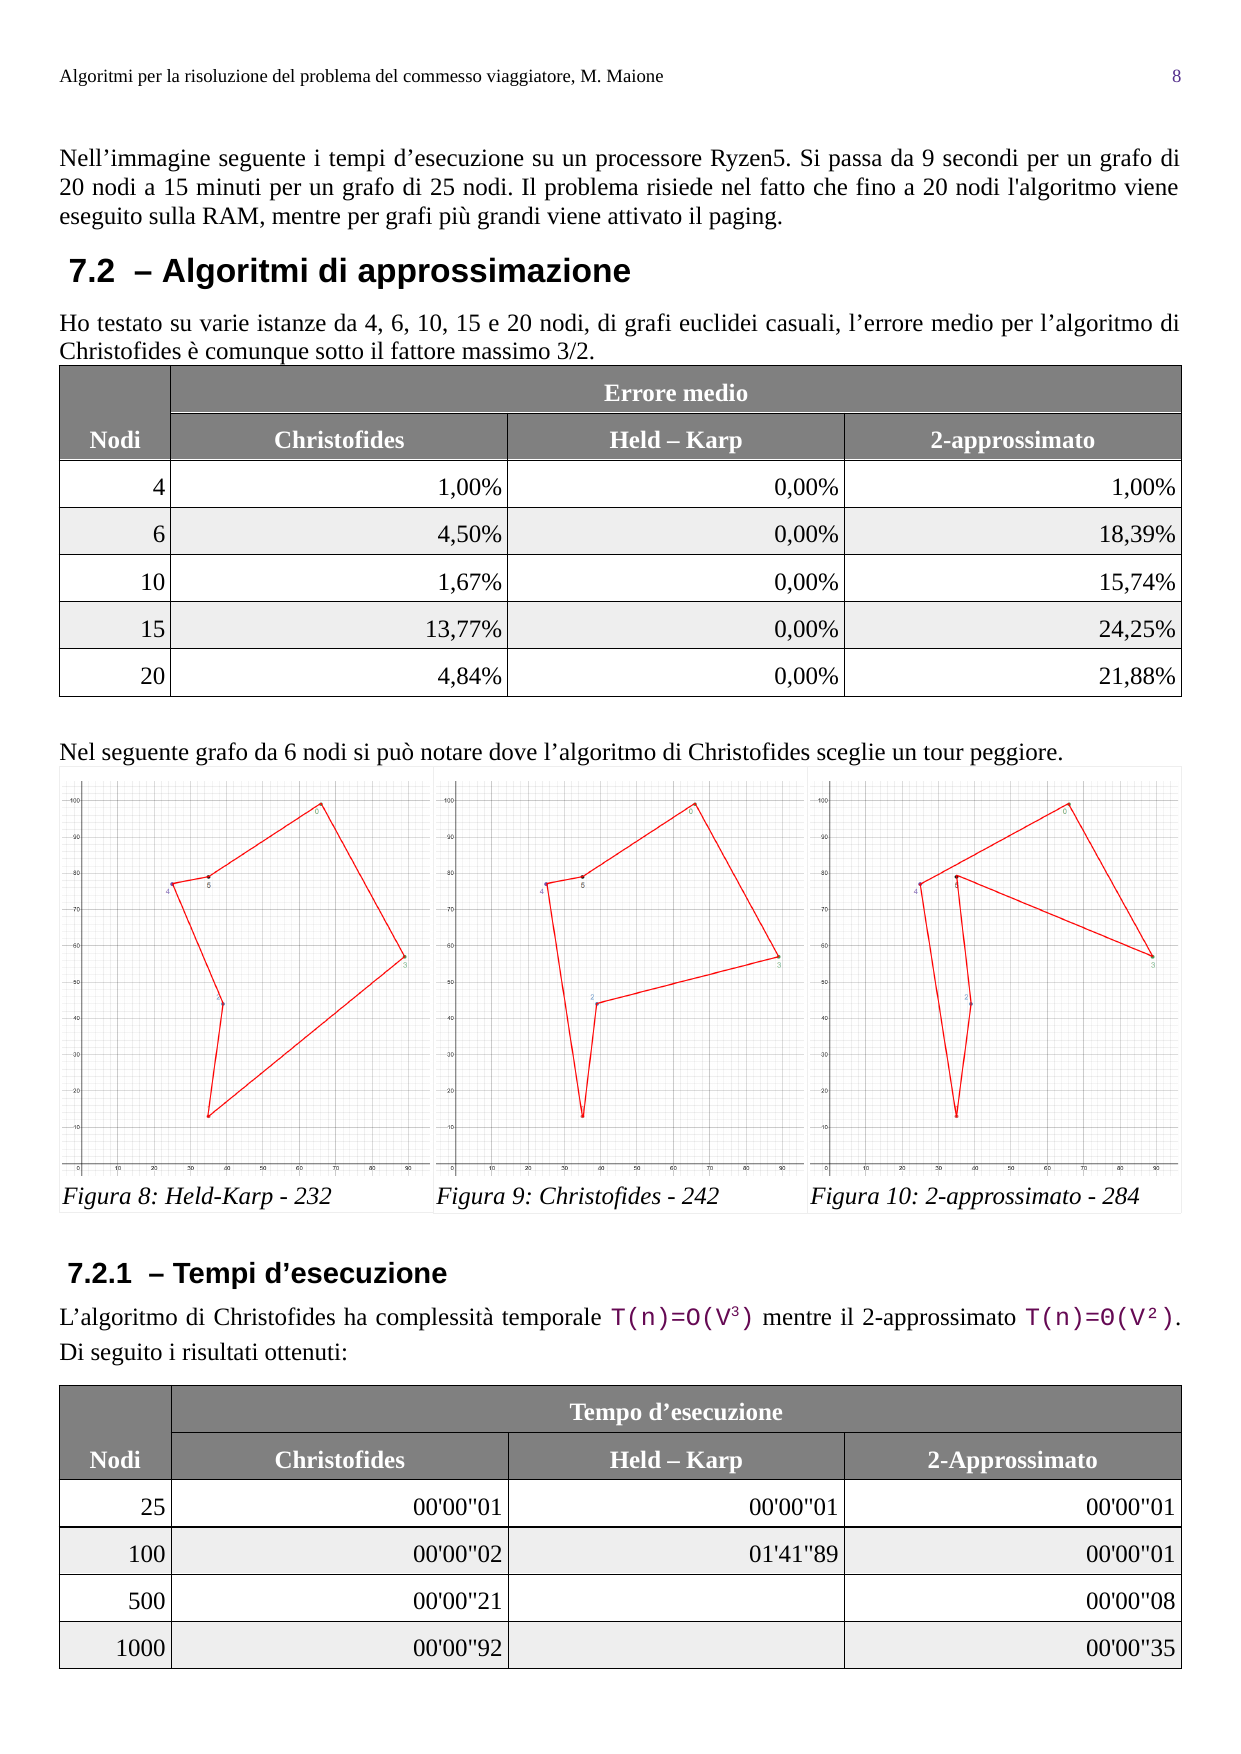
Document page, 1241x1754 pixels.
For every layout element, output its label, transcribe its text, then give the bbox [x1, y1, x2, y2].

table_cell 21,88% [845, 649, 1181, 696]
table_cell 13,77% [171, 602, 507, 648]
table_cell 24,25% [845, 602, 1181, 648]
table_header [807, 1214, 1181, 1241]
table_cell 0,00% [508, 555, 844, 601]
table_cell 4,84% [171, 649, 507, 696]
table_cell 00'00"08 [845, 1575, 1181, 1621]
table_cell 1,67% [171, 555, 507, 601]
picture [436, 781, 804, 1176]
table_cell 1,00% [171, 461, 507, 507]
picture [810, 781, 1179, 1176]
text Nel seguente grafo da 6 nodi si può notare dove l’algoritmo di Christofides sceglie un tour peggiore. [59, 737, 1181, 766]
table_cell 00'00"01 [845, 1528, 1181, 1573]
table_cell Held – Karp [509, 1433, 844, 1479]
table_cell 00'00"35 [845, 1622, 1181, 1668]
table_cell 0,00% [508, 508, 844, 554]
table_cell 10 [60, 555, 170, 601]
table_cell 4 [60, 461, 170, 507]
table_cell 100 [60, 1528, 171, 1573]
table_cell 00'00"92 [172, 1622, 508, 1668]
table_cell 1000 [60, 1622, 171, 1668]
table_cell 01'41"89 [509, 1528, 844, 1573]
table_cell Held – Karp [508, 414, 844, 459]
text L’algoritmo di Christofides ha complessità temporale T(n)=O(V3) mentre il 2-approssimato T(n)=Θ(V²). Di seguito i risultati ottenuti: [59, 1302, 1181, 1366]
table_header Errore medio [171, 366, 1181, 412]
table_header [60, 767, 433, 1212]
subtitle Algoritmi di approssimazione [59, 251, 1181, 289]
table_cell 15,74% [845, 555, 1181, 601]
table_cell 0,00% [508, 649, 844, 696]
table_cell 4,50% [171, 508, 507, 554]
table_cell 2-approssimato [845, 414, 1181, 459]
table_cell 25 [60, 1480, 171, 1526]
table_cell [509, 1622, 844, 1668]
table_cell 2-Approssimato [845, 1433, 1181, 1479]
table_cell 00'00"01 [509, 1480, 844, 1526]
subtitle Tempi d’esecuzione [59, 1256, 1181, 1289]
table_cell 0,00% [508, 602, 844, 648]
table_cell 20 [60, 649, 170, 696]
table_header Tempo d’esecuzione [172, 1386, 1181, 1432]
table_cell 00'00"01 [845, 1480, 1181, 1526]
table_cell [509, 1575, 844, 1621]
table_cell 15 [60, 602, 170, 648]
table_cell 00'00"21 [172, 1575, 508, 1621]
table_header [808, 767, 1181, 1213]
table_cell Christofides [171, 414, 507, 459]
table_cell Christofides [172, 1433, 508, 1479]
table_cell 18,39% [845, 508, 1181, 554]
picture [62, 781, 430, 1176]
table_header [433, 1214, 807, 1241]
table_header Nodi [60, 366, 170, 459]
table_cell 0,00% [508, 461, 844, 507]
text Ho testato su varie istanze da 4, 6, 10, 15 e 20 nodi, di grafi euclidei casuali, l’errore medio per l’algoritmo di Christofides è comunque sotto il fattore massimo 3/2. [59, 308, 1181, 365]
table_header Nodi [60, 1386, 171, 1479]
table_cell 500 [60, 1575, 171, 1621]
table_cell 00'00"02 [172, 1528, 508, 1573]
table_header [59, 1213, 433, 1241]
table_cell 1,00% [845, 461, 1181, 507]
table_cell 6 [60, 508, 170, 554]
table_cell 00'00"01 [172, 1480, 508, 1526]
table_header [434, 767, 807, 1213]
text Nell’immagine seguente i tempi d’esecuzione su un processore Ryzen5. Si passa da 9 secondi per un grafo di 20 nodi a 15 minuti per un grafo di 25 nodi. Il problema risiede nel fatto che fino a 20 nodi l'algoritmo viene eseguito sulla RAM, mentre per grafi più grandi viene attivato il paging. [59, 143, 1181, 230]
